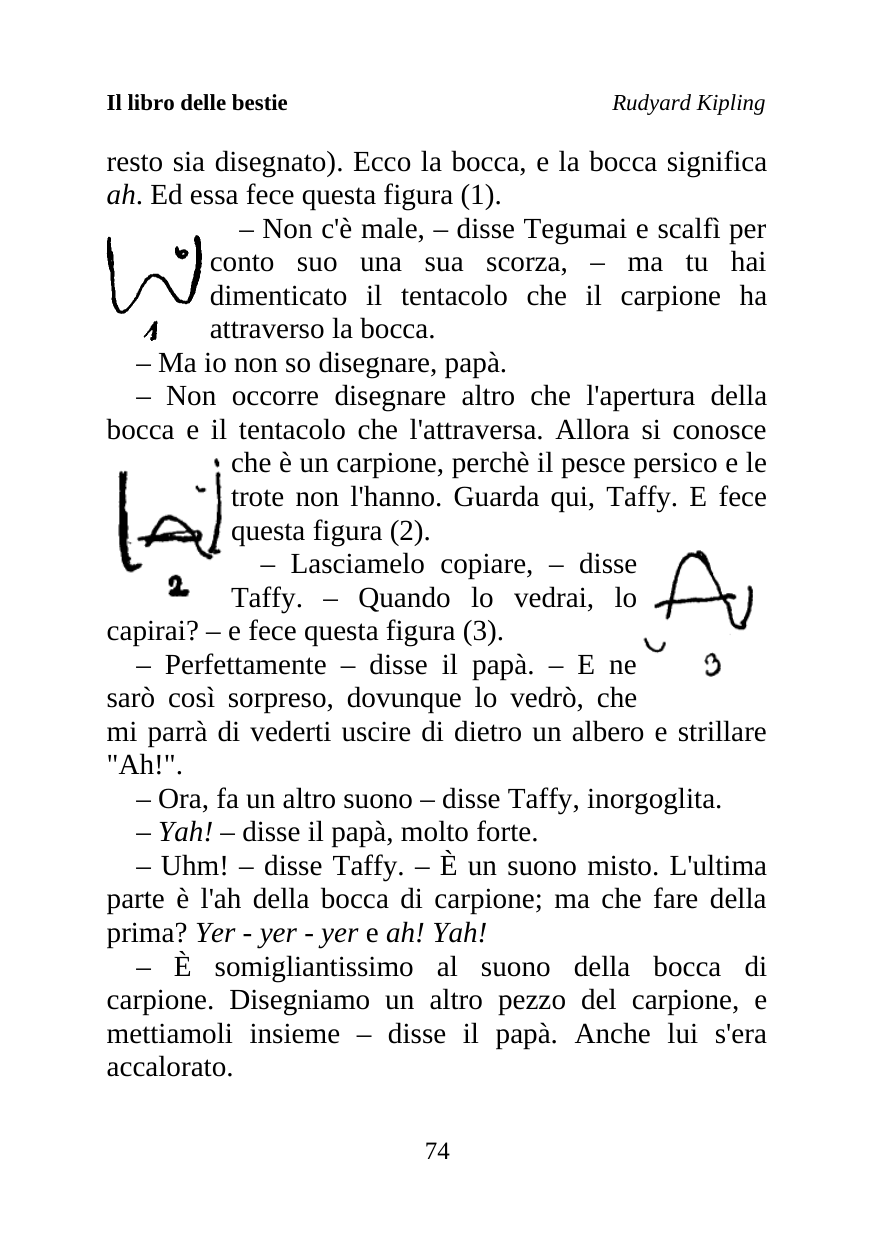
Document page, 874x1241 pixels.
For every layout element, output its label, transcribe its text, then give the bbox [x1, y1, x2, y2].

text – Non occorre disegnare altro che l'apertura della bocca e il tentacolo che l'attraversa. Allora si conosce che è un carpione, perchè il pesce persico e le trote non l'hanno. Guarda qui, Taffy. E fece questa figura (2). [106, 378, 768, 546]
text – È somigliantissimo al suono della bocca di carpione. Disegniamo un altro pezzo del carpione, e mettiamoli insieme – disse il papà. Anche lui s'era accalorato. [106, 949, 768, 1083]
picture [637, 540, 765, 686]
text – Ma io non so disegnare, papà. [106, 345, 768, 378]
text – Lasciamelo copiare, – disse Taffy. – Quando lo vedrai, lo capirai? – e fece questa figura (3). [106, 546, 637, 647]
picture [103, 452, 231, 605]
text – Yah! – disse il papà, molto forte. [106, 814, 768, 848]
text – Uhm! – disse Taffy. – È un suono misto. L'ultima parte è l'ah della bocca di carpione; ma che fare della prima? Yer - yer - yer e ah! Yah! [106, 848, 768, 949]
text – Perfettamente – disse il papà. – E ne sarò così sorpreso, dovunque lo vedrò, che mi parrà di vederti uscire di dietro un albero e strillare "Ah!". [106, 647, 768, 781]
text – Non c'è male, – disse Tegumai e scalfì per conto suo una sua scorza, – ma tu hai dimenticato il tentacolo che il carpione ha attraverso la bocca. [106, 211, 768, 345]
picture [101, 228, 210, 345]
text – Ora, fa un altro suono – disse Taffy, inorgoglita. [106, 781, 768, 814]
text resto sia disegnato). Ecco la bocca, e la bocca significa ah. Ed essa fece questa figura (1). [106, 144, 768, 211]
